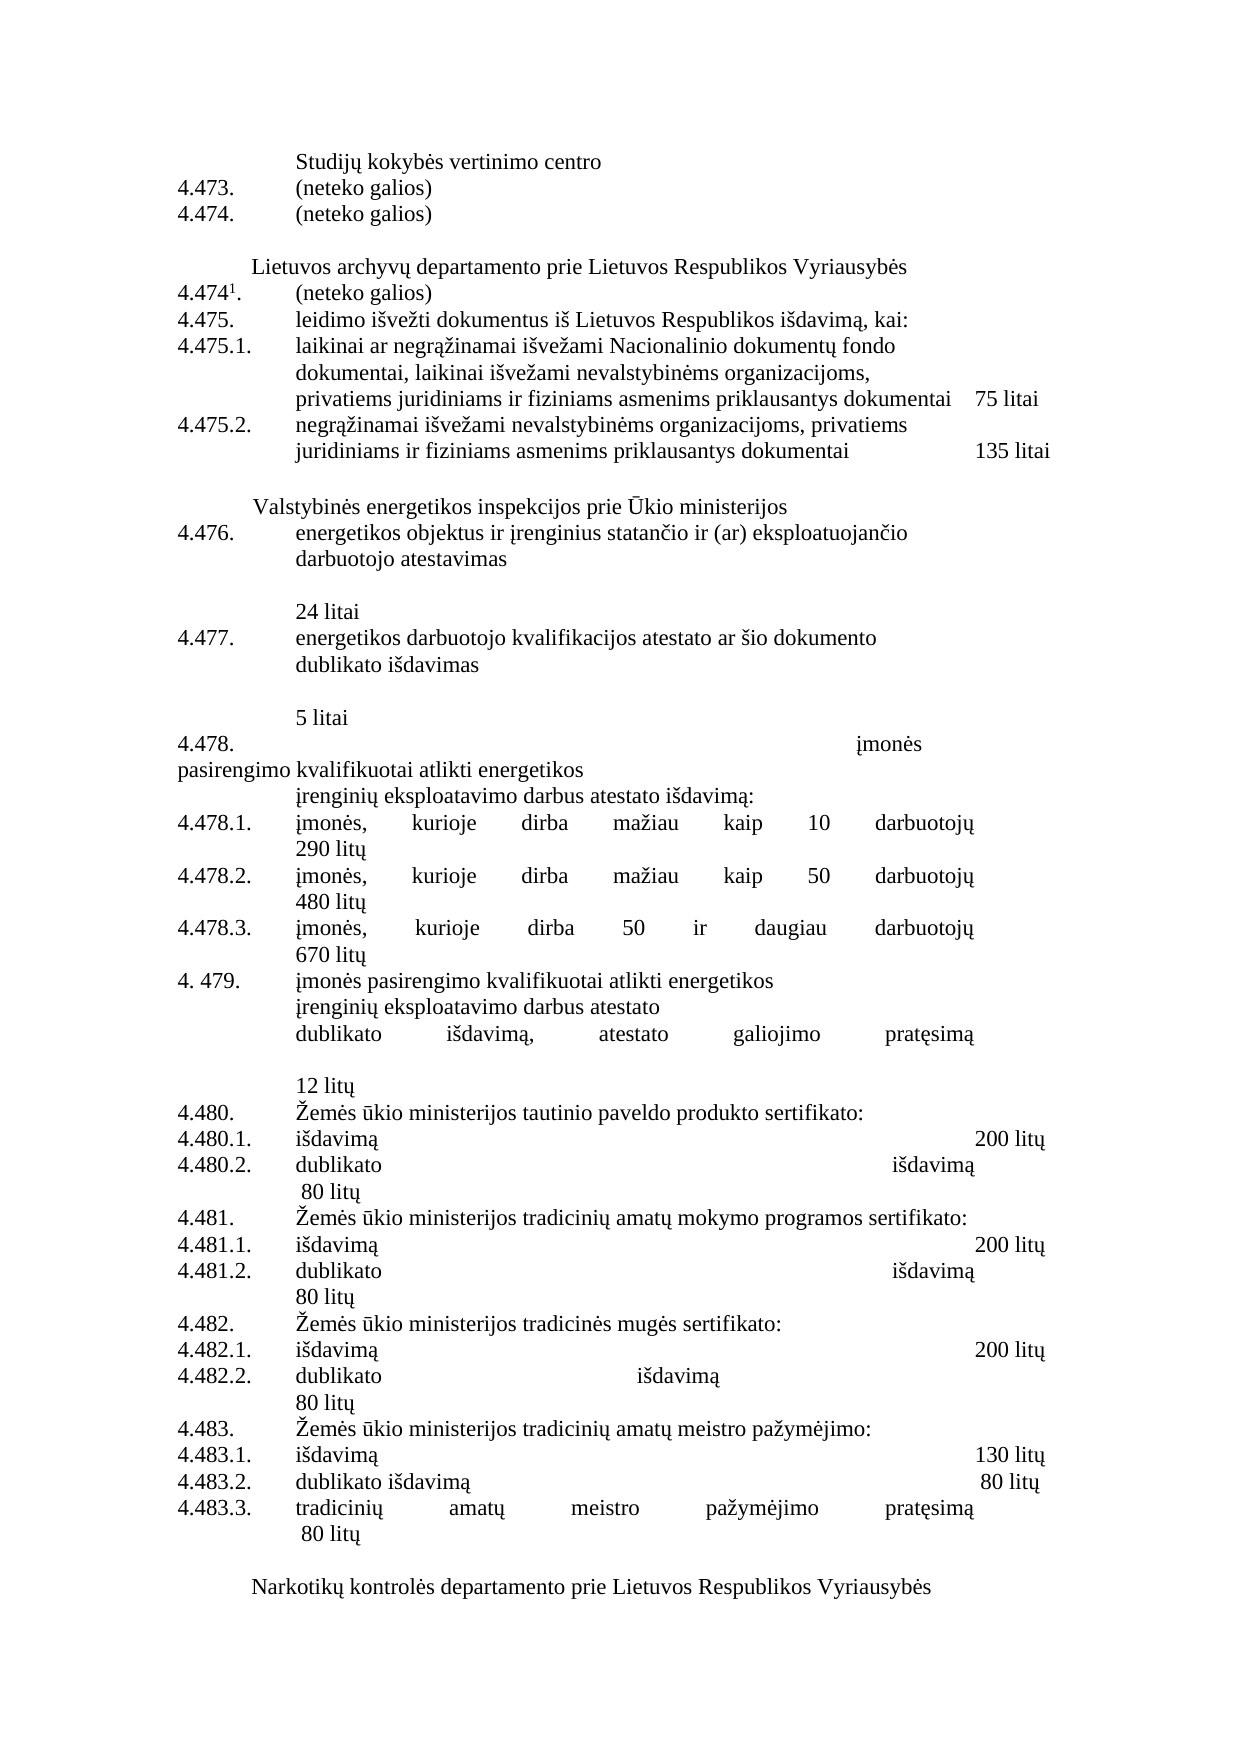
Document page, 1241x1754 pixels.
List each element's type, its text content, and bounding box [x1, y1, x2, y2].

text 4.481.1. išdavimą 200 litų [177, 1231, 1122, 1257]
text 4.4741. (neteko galios) [177, 279, 1122, 306]
text 4.483.1. išdavimą 130 litų [177, 1441, 1122, 1468]
text dublikato išdavimą, atestato galiojimo pratęsimą 12 litų [177, 1020, 974, 1099]
text 4.478.3. įmonės, kurioje dirba 50 ir daugiau darbuotojų 670 litų [177, 914, 974, 967]
text 4.478.1. įmonės, kurioje dirba mažiau kaip 10 darbuotojų 290 litų [177, 809, 974, 862]
text 4.481. Žemės ūkio ministerijos tradicinių amatų mokymo programos sertifikato: [177, 1204, 1122, 1231]
text 4. 479. įmonės pasirengimo kvalifikuotai atlikti energetikos [177, 967, 974, 993]
text 4.482. Žemės ūkio ministerijos tradicinės mugės sertifikato: [177, 1310, 1122, 1336]
text Lietuvos archyvų departamento prie Lietuvos Respublikos Vyriausybės [177, 253, 1122, 279]
text 4.475.2. negrąžinamai išvežami nevalstybinėms organizacijoms, privatiems juridiniams ir fiziniams asmenims priklausantys dokumentai 135 litai [177, 411, 1122, 464]
text 4.476. energetikos objektus ir įrenginius statančio ir (ar) eksploatuojančio darbuotojo atestavimas 24 litai [177, 519, 974, 624]
text 4.475. leidimo išvežti dokumentus iš Lietuvos Respublikos išdavimą, kai: [177, 306, 1122, 332]
text 4.481.2. dublikato išdavimą 80 litų [177, 1257, 974, 1310]
text 4.480.1. išdavimą 200 litų [177, 1125, 1122, 1152]
text 4.474. (neteko galios) [177, 200, 1122, 227]
text Valstybinės energetikos inspekcijos prie Ūkio ministerijos [177, 493, 1122, 519]
text įrenginių eksploatavimo darbus atestato [177, 993, 974, 1020]
text 4.483.2. dublikato išdavimą 80 litų [177, 1468, 1122, 1494]
text Studijų kokybės vertinimo centro [252, 148, 1122, 174]
text 4.482.1. išdavimą 200 litų [177, 1336, 1122, 1362]
text 4.483. Žemės ūkio ministerijos tradicinių amatų meistro pažymėjimo: [177, 1415, 1122, 1441]
text 4.478.2. įmonės, kurioje dirba mažiau kaip 50 darbuotojų 480 litų [177, 862, 974, 914]
text Narkotikų kontrolės departamento prie Lietuvos Respublikos Vyriausybės [177, 1573, 1122, 1599]
text 4.480. Žemės ūkio ministerijos tautinio paveldo produkto sertifikato: [177, 1099, 1122, 1125]
text įrenginių eksploatavimo darbus atestato išdavimą: [177, 783, 974, 809]
text 4.483.3. tradicinių amatų meistro pažymėjimo pratęsimą 80 litų [177, 1494, 974, 1547]
list įmonės pasirengimo kvalifikuotai atlikti energetikos [177, 730, 974, 783]
text 4.480.2. dublikato išdavimą 80 litų [177, 1152, 974, 1204]
text 4.482.2. dublikato išdavimą 80 litų [177, 1362, 974, 1415]
text 4.475.1. laikinai ar negrąžinamai išvežami Nacionalinio dokumentų fondo dokumentai, laikinai išvežami nevalstybinėms organizacijoms, privatiems juridiniams ir fiziniams asmenims priklausantys dokumentai 75 litai [177, 332, 1122, 411]
text 4.477. energetikos darbuotojo kvalifikacijos atestato ar šio dokumento dublikato išdavimas 5 litai [177, 624, 974, 730]
text 4.473. (neteko galios) [177, 174, 1122, 200]
